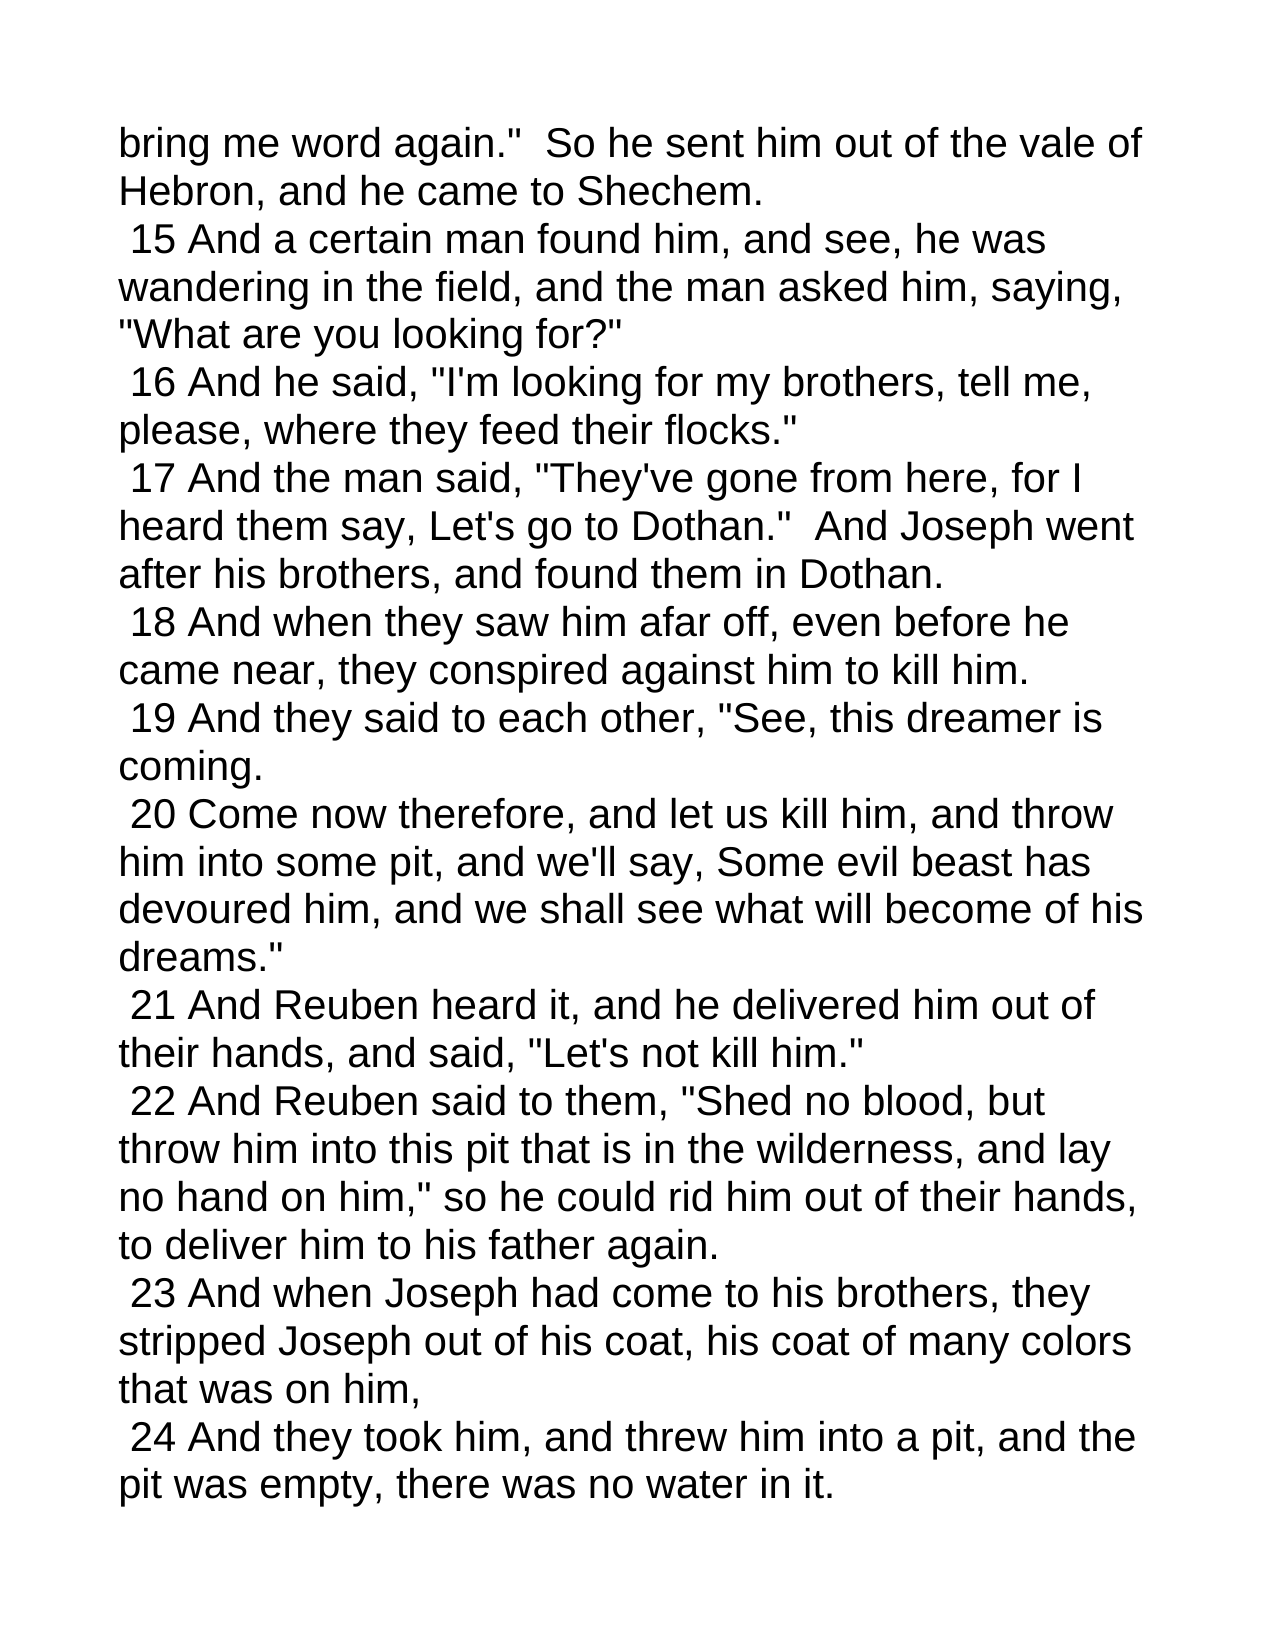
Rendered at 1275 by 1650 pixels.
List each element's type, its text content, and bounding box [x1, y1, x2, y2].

text 21 And Reuben heard it, and he delivered him out of their hands, and said, "Let's not kill him." [118, 981, 1157, 1076]
text 17 And the man said, "They've gone from here, for I heard them say, Let's go to Dothan." And Joseph went after his brothers, and found them in Dothan. [118, 453, 1157, 597]
text 15 And a certain man found him, and see, he was wandering in the field, and the man asked him, saying, "What are you looking for?" [118, 214, 1157, 358]
text 24 And they took him, and threw him into a pit, and the pit was empty, there was no water in it. [118, 1412, 1157, 1508]
text 22 And Reuben said to them, "Shed no blood, but throw him into this pit that is in the wilderness, and lay no hand on him," so he could rid him out of their hands, to deliver him to his father again. [118, 1076, 1157, 1268]
text 16 And he said, "I'm looking for my brothers, tell me, please, where they feed their flocks." [118, 358, 1157, 453]
text 19 And they said to each other, "See, this dreamer is coming. [118, 693, 1157, 789]
text 18 And when they saw him afar off, even before he came near, they conspired against him to kill him. [118, 597, 1157, 693]
text 20 Come now therefore, and let us kill him, and throw him into some pit, and we'll say, Some evil beast has devoured him, and we shall see what will become of his dreams." [118, 789, 1157, 981]
text 23 And when Joseph had come to his brothers, they stripped Joseph out of his coat, his coat of many colors that was on him, [118, 1268, 1157, 1412]
text bring me word again." So he sent him out of the vale of Hebron, and he came to Shechem. [118, 118, 1157, 214]
